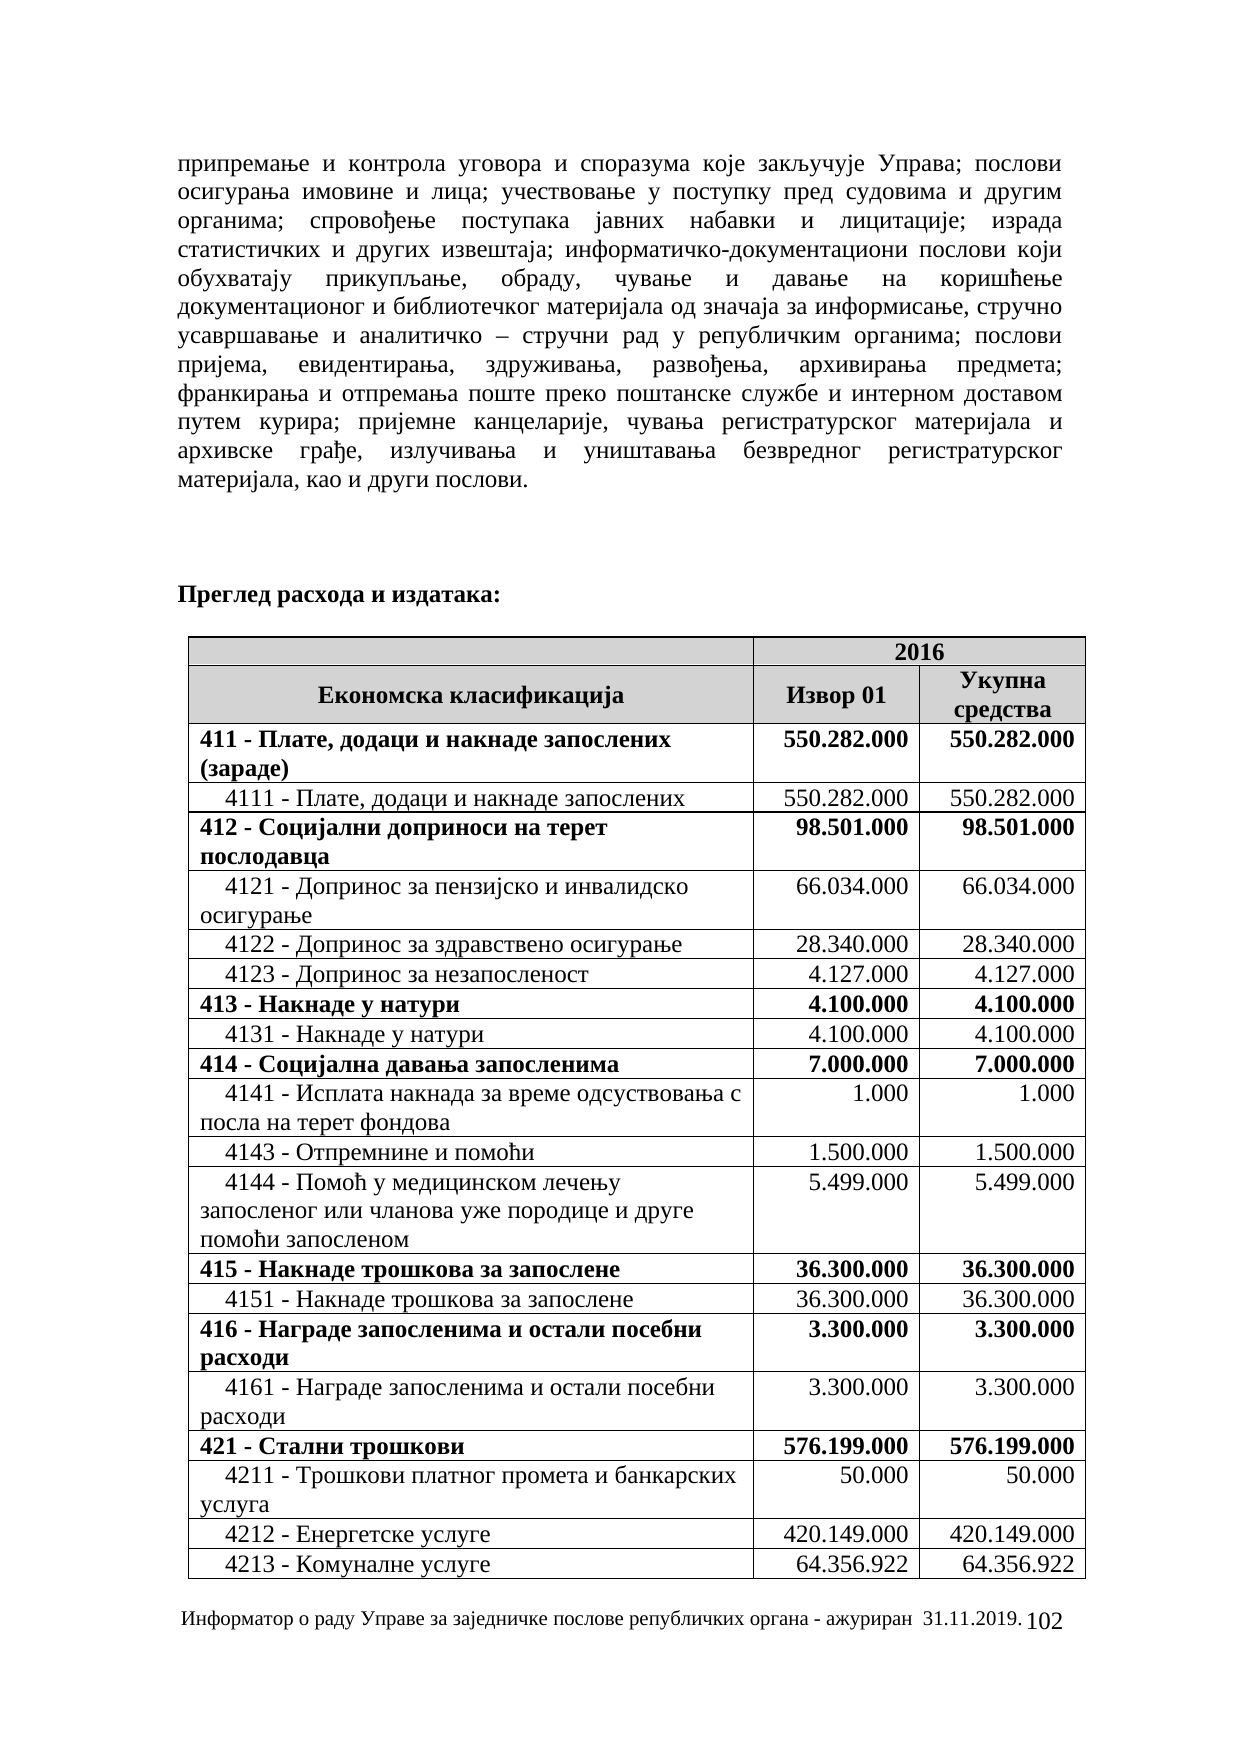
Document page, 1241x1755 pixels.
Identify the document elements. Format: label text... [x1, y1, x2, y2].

table_cell 3.300.000 [920, 1314, 1085, 1371]
table_cell 1.500.000 [920, 1137, 1085, 1166]
table_cell 28.340.000 [920, 930, 1085, 958]
table_cell 1.500.000 [754, 1137, 919, 1166]
table_cell 4144 - Помоћ у медицинском лечењу запосленог или чланова уже породице и друге помоћи запосленом [189, 1167, 753, 1253]
table_cell Економска класификација [189, 666, 753, 723]
table_cell 413 - Накнаде у натури [189, 989, 753, 1018]
text Преглед расхода и издатака: [177, 579, 1063, 608]
table_header [189, 638, 753, 664]
table_cell 66.034.000 [754, 871, 919, 928]
table_cell 550.282.000 [754, 724, 919, 782]
table_header 2016 [754, 638, 1085, 664]
table_cell 66.034.000 [920, 871, 1085, 928]
table_cell 36.300.000 [920, 1284, 1085, 1313]
table_cell 550.282.000 [920, 724, 1085, 782]
table_cell Извор 01 [754, 666, 919, 723]
table_cell 50.000 [920, 1461, 1085, 1518]
table_cell 4.100.000 [754, 1019, 919, 1048]
table_cell 4143 - Отпремнине и помоћи [189, 1137, 753, 1166]
table_cell 416 - Награде запосленима и остали посебни расходи [189, 1314, 753, 1371]
table_cell 4122 - Допринос за здравствено осигурање [189, 930, 753, 958]
table_cell Укупна средства [920, 666, 1085, 723]
table_cell 4.127.000 [920, 959, 1085, 988]
table_cell 5.499.000 [920, 1167, 1085, 1253]
table_cell 4.100.000 [920, 1019, 1085, 1048]
table_cell 550.282.000 [920, 783, 1085, 811]
table_cell 1.000 [754, 1079, 919, 1136]
table_cell 4111 - Плате, додаци и накнаде запослених [189, 783, 753, 811]
table_cell 36.300.000 [754, 1254, 919, 1283]
table_cell 4.100.000 [754, 989, 919, 1018]
table_cell 36.300.000 [754, 1284, 919, 1313]
table_cell 4151 - Накнаде трошкова за запослене [189, 1284, 753, 1313]
table_cell 3.300.000 [920, 1372, 1085, 1430]
table_cell 4161 - Награде запосленима и остали посебни расходи [189, 1372, 753, 1430]
table_cell 4123 - Допринос за незапосленост [189, 959, 753, 988]
table_cell 4213 - Комуналне услуге [189, 1549, 753, 1578]
table_cell 576.199.000 [920, 1431, 1085, 1459]
table_cell 411 - Плате, додаци и накнаде запослених (зараде) [189, 724, 753, 782]
text припремање и контрола уговора и споразума које закључује Управа; послови осигурања имовине и лица; учествовање у поступку пред судовима и другим органима; спровођење поступака јавних набавки и лицитације; израда статистичких и других извештаја; информатичко-документациони послови који обухватају прикупљање, обраду, чување и давање на коришћење документационог и библиотечког материјала од значаја за информисање, стручно усавршавање и аналитичко – стручни рад у републичким органима; послови пријема, евидентирања, здруживања, развођења, архивирања предмета; франкирања и отпремања поште преко поштанске службе и интерном доставом путем курира; пријемне канцеларије, чувања регистратурског материјала и архивске грађе, излучивања и уништавања безвредног регистратурског материјала, као и други послови. [177, 148, 1063, 493]
table_cell 415 - Накнаде трошкова за запослене [189, 1254, 753, 1283]
table_cell 4131 - Накнаде у натури [189, 1019, 753, 1048]
table_cell 28.340.000 [754, 930, 919, 958]
table_cell 5.499.000 [754, 1167, 919, 1253]
table_cell 420.149.000 [754, 1519, 919, 1548]
table_cell 3.300.000 [754, 1314, 919, 1371]
table_cell 412 - Социјални доприноси на терет послодавца [189, 813, 753, 870]
table_cell 98.501.000 [920, 813, 1085, 870]
table_cell 4121 - Допринос за пензијско и инвалидско осигурање [189, 871, 753, 928]
table_cell 50.000 [754, 1461, 919, 1518]
table_cell 4141 - Исплата накнада за време одсуствовања с посла на терет фондова [189, 1079, 753, 1136]
table_cell 4.127.000 [754, 959, 919, 988]
table_cell 4212 - Енергетске услуге [189, 1519, 753, 1548]
table_cell 4.100.000 [920, 989, 1085, 1018]
table_cell 7.000.000 [920, 1049, 1085, 1077]
table_cell 576.199.000 [754, 1431, 919, 1459]
table_cell 421 - Стални трошкови [189, 1431, 753, 1459]
table_cell 64.356.922 [920, 1549, 1085, 1578]
table_cell 4211 - Трошкови платног промета и банкарских услуга [189, 1461, 753, 1518]
table_cell 98.501.000 [754, 813, 919, 870]
table_cell 64.356.922 [754, 1549, 919, 1578]
table_cell 3.300.000 [754, 1372, 919, 1430]
table_cell 36.300.000 [920, 1254, 1085, 1283]
table_cell 420.149.000 [920, 1519, 1085, 1548]
table_cell 550.282.000 [754, 783, 919, 811]
table_cell 7.000.000 [754, 1049, 919, 1077]
table_cell 414 - Социјална давања запосленима [189, 1049, 753, 1077]
table_cell 1.000 [920, 1079, 1085, 1136]
